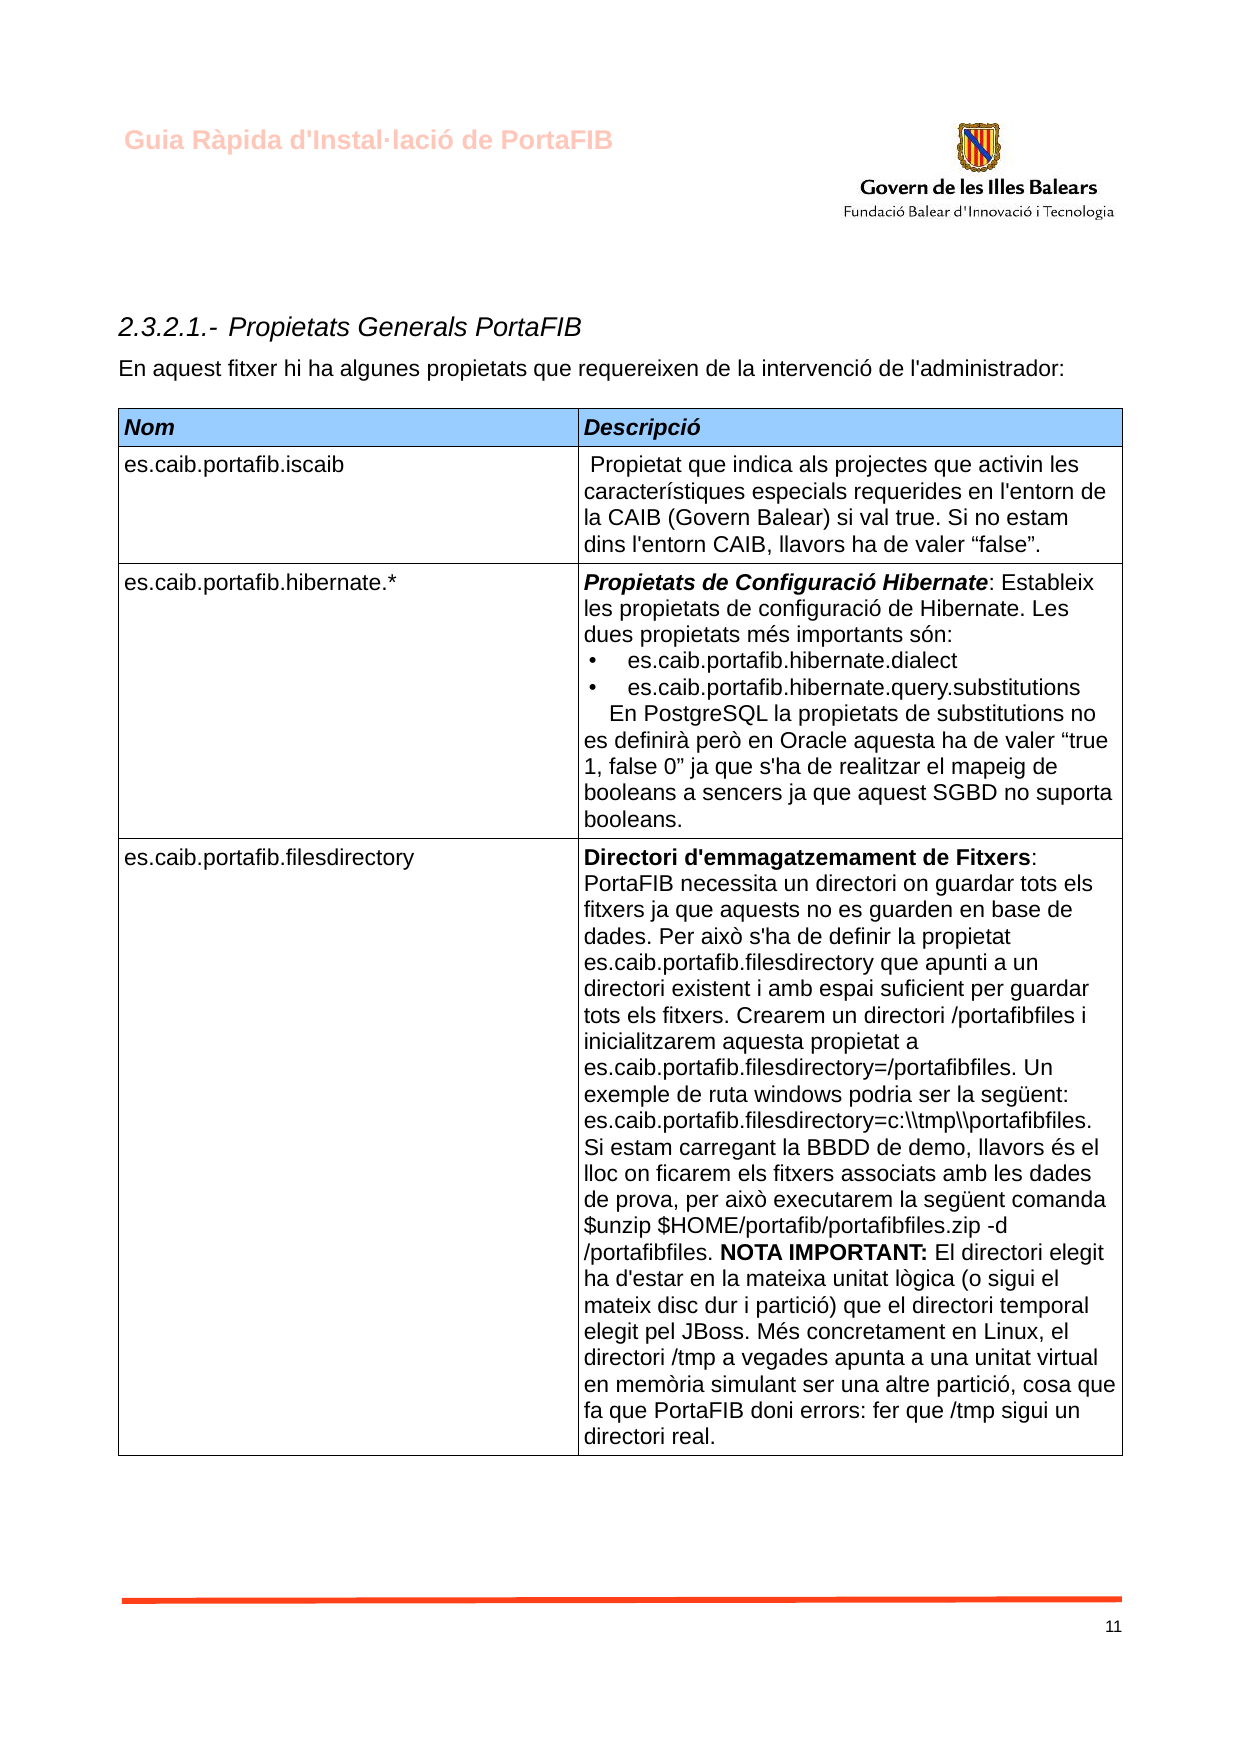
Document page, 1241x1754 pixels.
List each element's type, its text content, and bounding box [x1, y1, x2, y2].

table_header Descripció [579, 409, 1122, 446]
table_cell Directori d'emmagatzemament de Fitxers: PortaFIB necessita un directori on guardar tots els fitxers ja que aquests no es guarden en base de dades. Per això s'ha de definir la propietat es.caib.portafib.filesdirectory que apunti a un directori existent i amb espai suficient per guardar tots els fitxers. Crearem un directori /portafibfiles i inicialitzarem aquesta propietat a es.caib.portafib.filesdirectory=/portafibfiles. Un exemple de ruta windows podria ser la següent: es.caib.portafib.filesdirectory=c:\\tmp\\portafibfiles. Si estam carregant la BBDD de demo, llavors és el lloc on ficarem els fitxers associats amb les dades de prova, per això executarem la següent comanda $unzip $HOME/portafib/portafibfiles.zip -d /portafibfiles. NOTA IMPORTANT: El directori elegit ha d'estar en la mateixa unitat lògica (o sigui el mateix disc dur i partició) que el directori temporal elegit pel JBoss. Més concretament en Linux, el directori /tmp a vegades apunta a una unitat virtual en memòria simulant ser una altre partició, cosa que fa que PortaFIB doni errors: fer que /tmp sigui un directori real. [579, 839, 1122, 1455]
table_cell es.caib.portafib.filesdirectory [119, 839, 578, 1455]
table_header Nom [119, 409, 578, 446]
table_cell Propietat que indica als projectes que activin les característiques especials requerides en l'entorn de la CAIB (Govern Balear) si val true. Si no estam dins l'entorn CAIB, llavors ha de valer “false”. [579, 447, 1122, 563]
table_cell es.caib.portafib.iscaib [119, 447, 578, 563]
subtitle Propietats Generals PortaFIB [118, 311, 1122, 342]
text En aquest fitxer hi ha algunes propietats que requereixen de la intervenció de l'administrador: [118, 355, 1122, 381]
picture [840, 123, 1117, 220]
table_cell Propietats de Configuració Hibernate: Estableix les propietats de configuració de Hibernate. Les dues propietats més importants són: es.caib.portafib.hibernate.dialect es.caib.portafib.hibernate.query.substitutions En PostgreSQL la propietats de substitutions no es definirà però en Oracle aquesta ha de valer “true 1, false 0” ja que s'ha de realitzar el mapeig de booleans a sencers ja que aquest SGBD no suporta booleans. [579, 564, 1122, 838]
table_cell es.caib.portafib.hibernate.* [119, 564, 578, 838]
